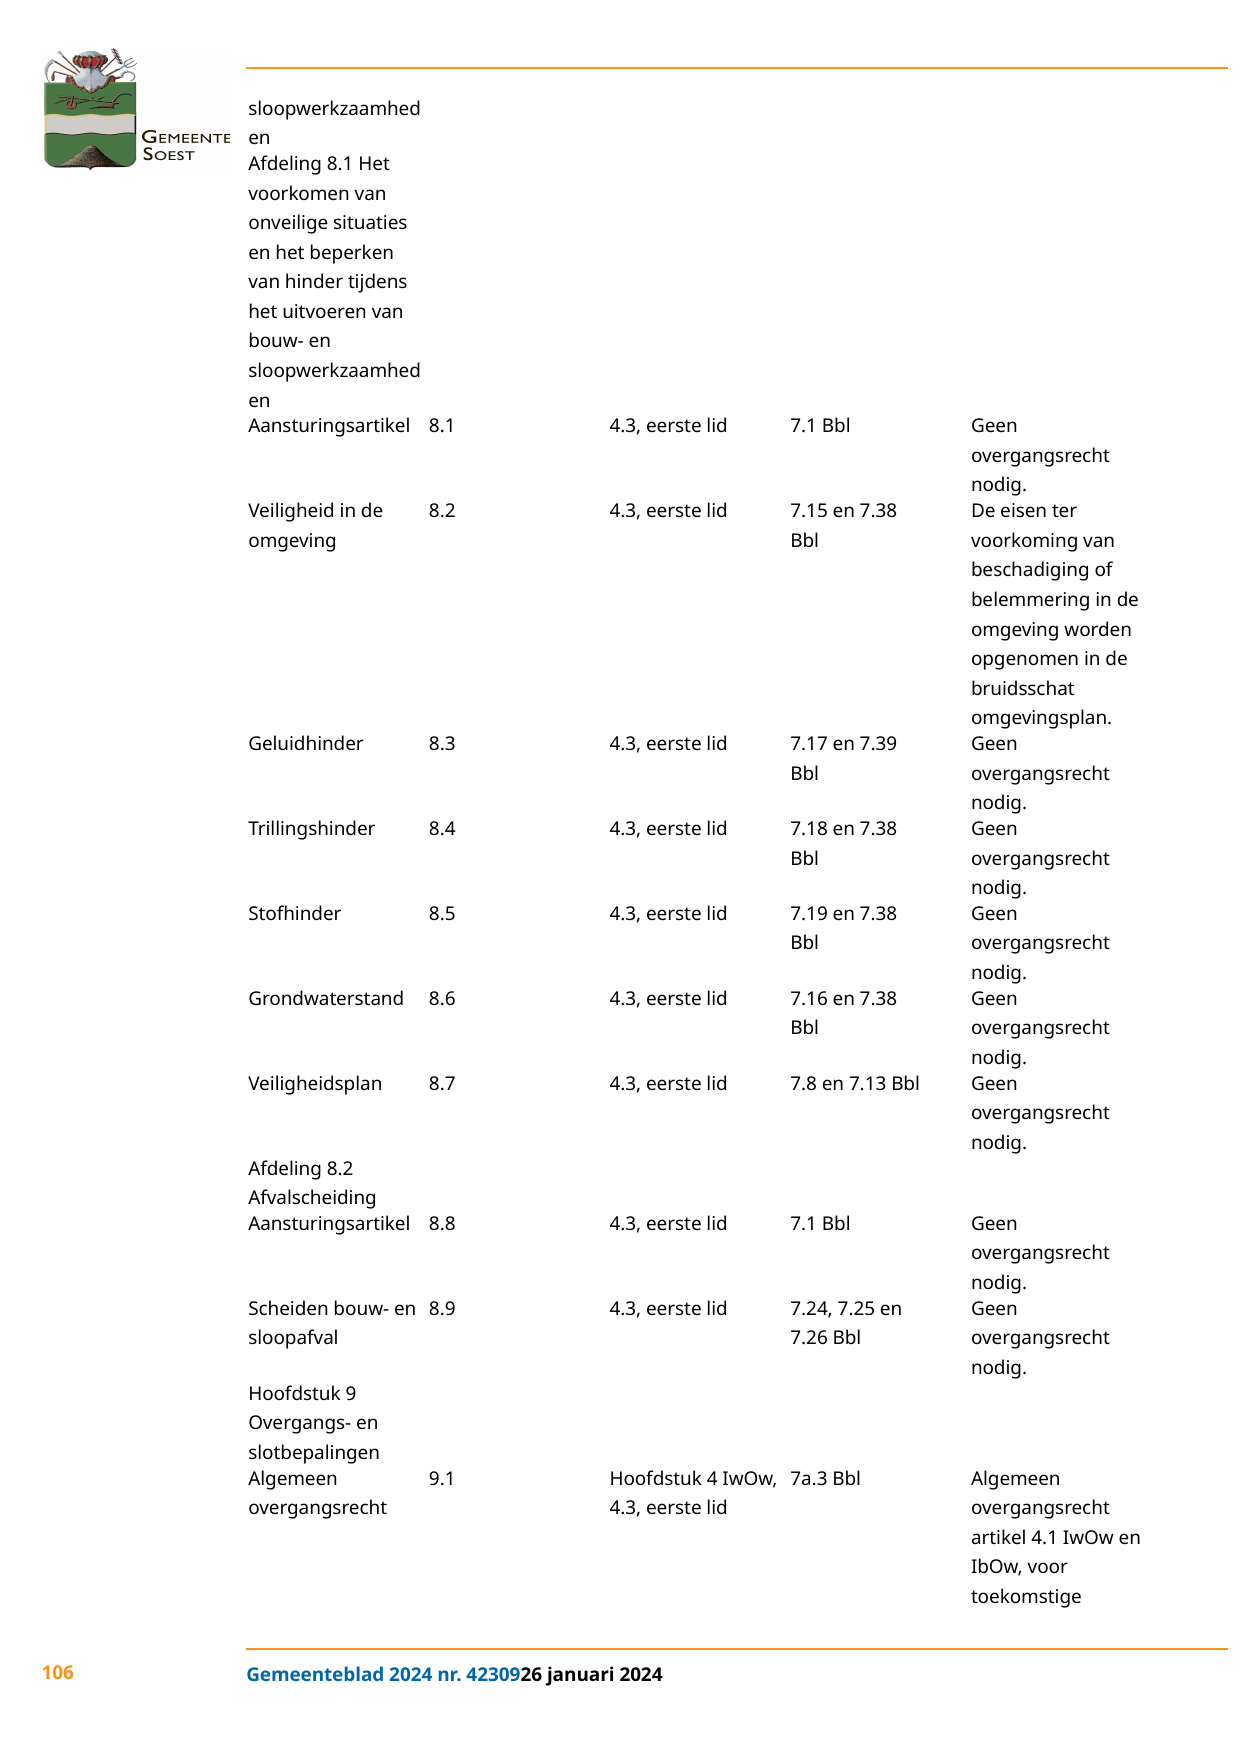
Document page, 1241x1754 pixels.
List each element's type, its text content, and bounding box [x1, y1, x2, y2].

table_cell 4.3, eerste lid [609, 413, 790, 497]
table_cell Geen overgangsrecht nodig. [971, 815, 1152, 900]
table_cell Hoofdstuk 9 Overgangs- en slotbepalingen [248, 1380, 429, 1465]
table_cell 4.3, eerste lid [609, 900, 790, 985]
table_cell 8.6 [429, 985, 609, 1070]
table_cell 7.16 en 7.38 Bbl [790, 985, 971, 1070]
table_cell 7.1 Bbl [790, 413, 971, 497]
table_cell 8.5 [429, 900, 609, 985]
table_cell Aansturingsartikel [248, 1210, 429, 1295]
table_cell 4.3, eerste lid [609, 815, 790, 900]
table_cell 8.7 [429, 1070, 609, 1155]
table_cell Afdeling 8.2 Afvalscheiding [248, 1155, 429, 1210]
table_cell Grondwaterstand [248, 985, 429, 1070]
table_cell 4.3, eerste lid [609, 730, 790, 815]
table_cell [790, 1380, 971, 1465]
table_cell 7.17 en 7.39 Bbl [790, 730, 971, 815]
table_cell Afdeling 8.1 Het voorkomen van onveilige situaties en het beperken van hinder tijdens het uitvoeren van bouw- en sloopwerkzaamheden [248, 150, 429, 412]
table_cell [971, 1380, 1152, 1465]
table_cell 8.2 [429, 498, 609, 730]
table_cell 7.24, 7.25 en 7.26 Bbl [790, 1295, 971, 1380]
table_cell [609, 95, 790, 150]
table_cell 7.8 en 7.13 Bbl [790, 1070, 971, 1155]
table_cell [429, 1155, 609, 1210]
table_cell [609, 150, 790, 412]
table_cell Geen overgangsrecht nodig. [971, 985, 1152, 1070]
table_cell Hoofdstuk 4 IwOw, 4.3, eerste lid [609, 1465, 790, 1609]
picture [41, 47, 231, 172]
table_cell [790, 150, 971, 412]
table_cell Algemeen overgangsrecht artikel 4.1 IwOw en IbOw, voor toekomstige [971, 1465, 1152, 1609]
table_cell Geen overgangsrecht nodig. [971, 1070, 1152, 1155]
table_cell [790, 95, 971, 150]
table_cell 7.18 en 7.38 Bbl [790, 815, 971, 900]
table_cell Algemeen overgangsrecht [248, 1465, 429, 1609]
table_cell Geluidhinder [248, 730, 429, 815]
table_cell 8.9 [429, 1295, 609, 1380]
table_cell [609, 1155, 790, 1210]
table_cell [609, 1380, 790, 1465]
table_cell 8.4 [429, 815, 609, 900]
table_cell 4.3, eerste lid [609, 1070, 790, 1155]
table_cell Geen overgangsrecht nodig. [971, 900, 1152, 985]
table_cell sloopwerkzaamheden [248, 95, 429, 150]
table_cell Veiligheidsplan [248, 1070, 429, 1155]
table_cell Geen overgangsrecht nodig. [971, 730, 1152, 815]
table_cell Scheiden bouw- en sloopafval [248, 1295, 429, 1380]
table_cell 7.1 Bbl [790, 1210, 971, 1295]
table_cell 7a.3 Bbl [790, 1465, 971, 1609]
table_cell Geen overgangsrecht nodig. [971, 1295, 1152, 1380]
table_cell 8.8 [429, 1210, 609, 1295]
table_cell 8.1 [429, 413, 609, 497]
table_cell 4.3, eerste lid [609, 1295, 790, 1380]
table_cell [971, 150, 1152, 412]
table_cell [790, 1155, 971, 1210]
table_cell [971, 95, 1152, 150]
table_cell 7.15 en 7.38 Bbl [790, 498, 971, 730]
table_cell 8.3 [429, 730, 609, 815]
table_cell Geen overgangsrecht nodig. [971, 413, 1152, 497]
table_cell 9.1 [429, 1465, 609, 1609]
table_cell [971, 1155, 1152, 1210]
table_cell [429, 150, 609, 412]
table_cell Veiligheid in de omgeving [248, 498, 429, 730]
table_cell Trillingshinder [248, 815, 429, 900]
table_cell Geen overgangsrecht nodig. [971, 1210, 1152, 1295]
table_cell Stofhinder [248, 900, 429, 985]
table_cell 4.3, eerste lid [609, 985, 790, 1070]
table_cell 4.3, eerste lid [609, 498, 790, 730]
table_cell [429, 95, 609, 150]
table_cell 7.19 en 7.38 Bbl [790, 900, 971, 985]
table_cell 4.3, eerste lid [609, 1210, 790, 1295]
table_cell De eisen ter voorkoming van beschadiging of belemmering in de omgeving worden opgenomen in de bruidsschat omgevingsplan. [971, 498, 1152, 730]
table_cell Aansturingsartikel [248, 413, 429, 497]
table_cell [429, 1380, 609, 1465]
